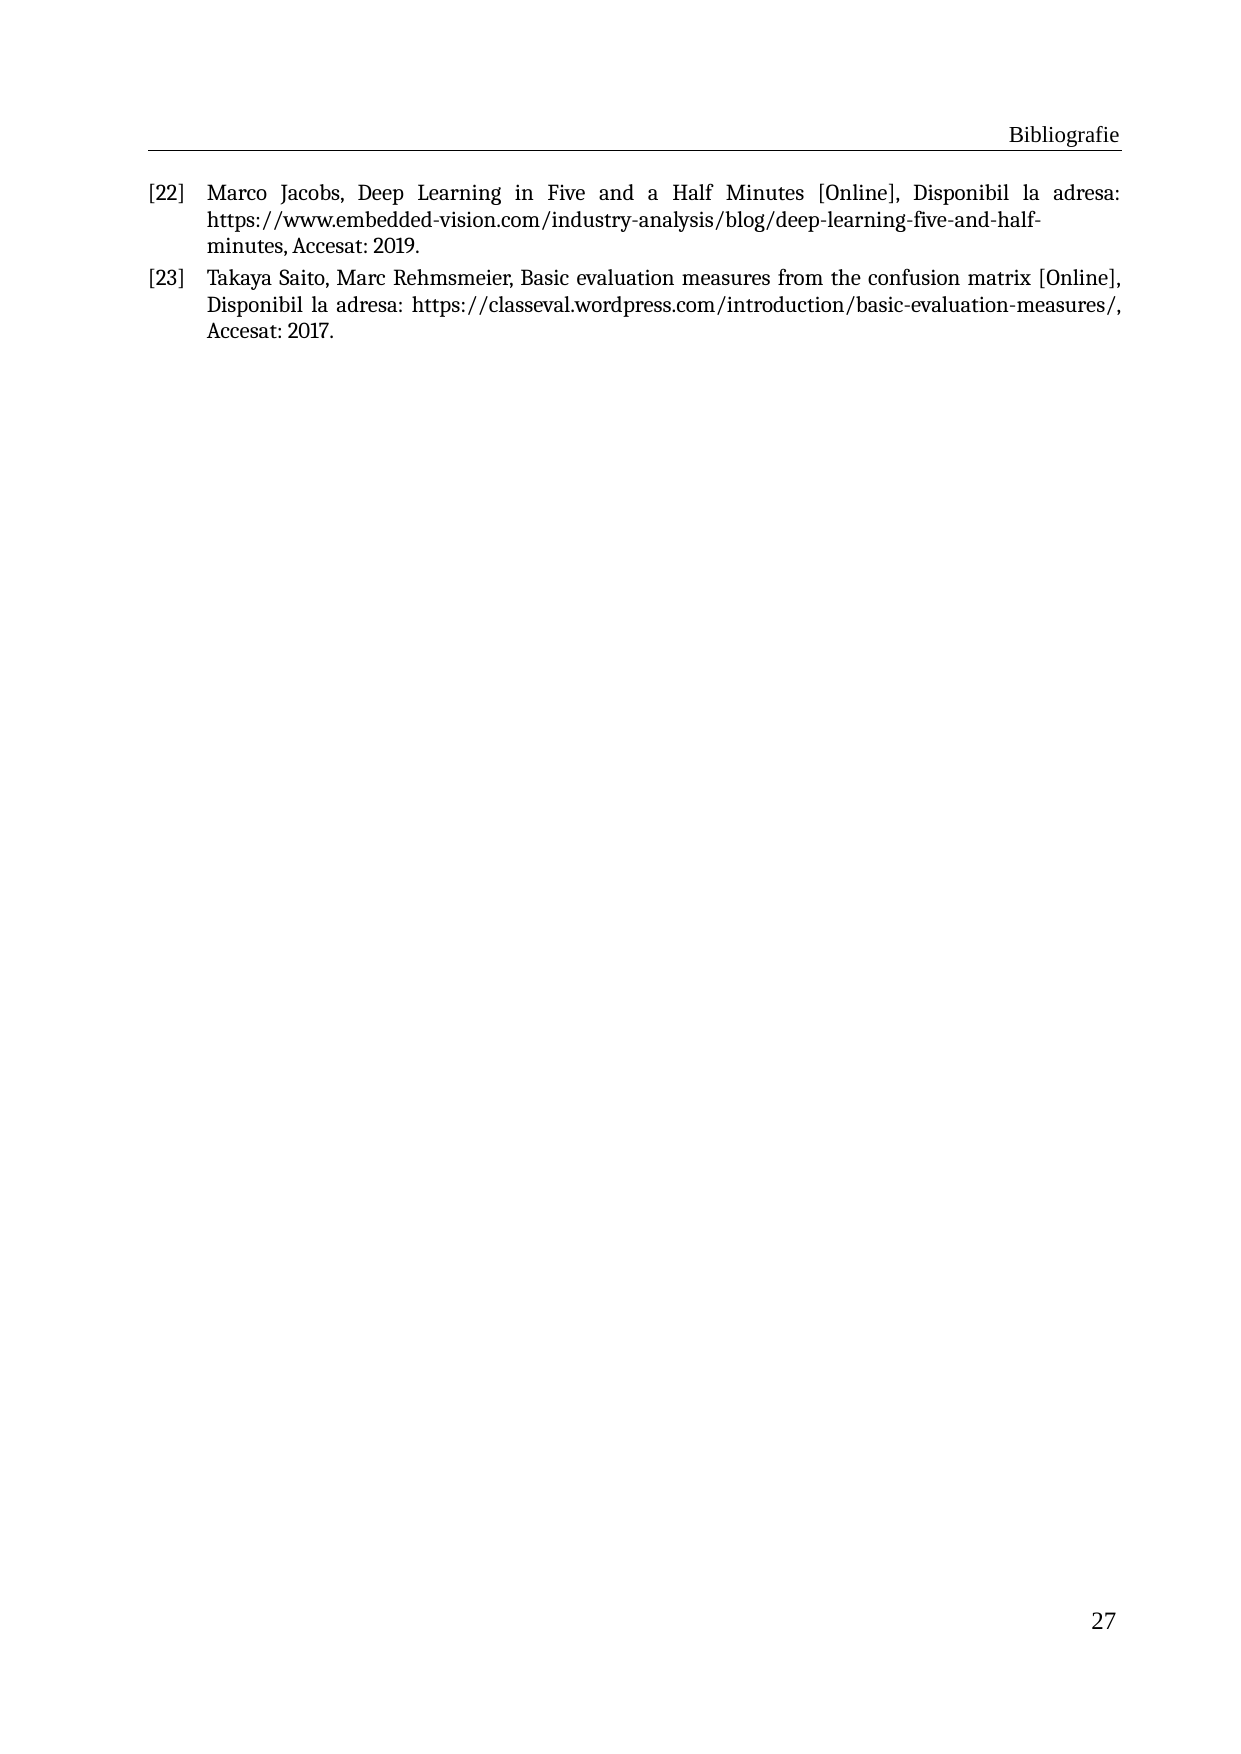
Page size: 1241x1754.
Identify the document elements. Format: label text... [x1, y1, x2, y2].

text [22] Marco Jacobs, Deep Learning in Five and a Half Minutes [Online], Disponibil la adresa: https://www.embedded-vision.com/industry-analysis/blog/deep-learning-five-and-half-minutes, Accesat: 2019. [148, 180, 1122, 259]
text [23] Takaya Saito, Marc Rehmsmeier, Basic evaluation measures from the confusion matrix [Online], Disponibil la adresa: https://classeval.wordpress.com/introduction/basic-evaluation-measures/, Accesat: 2017. [148, 265, 1122, 344]
